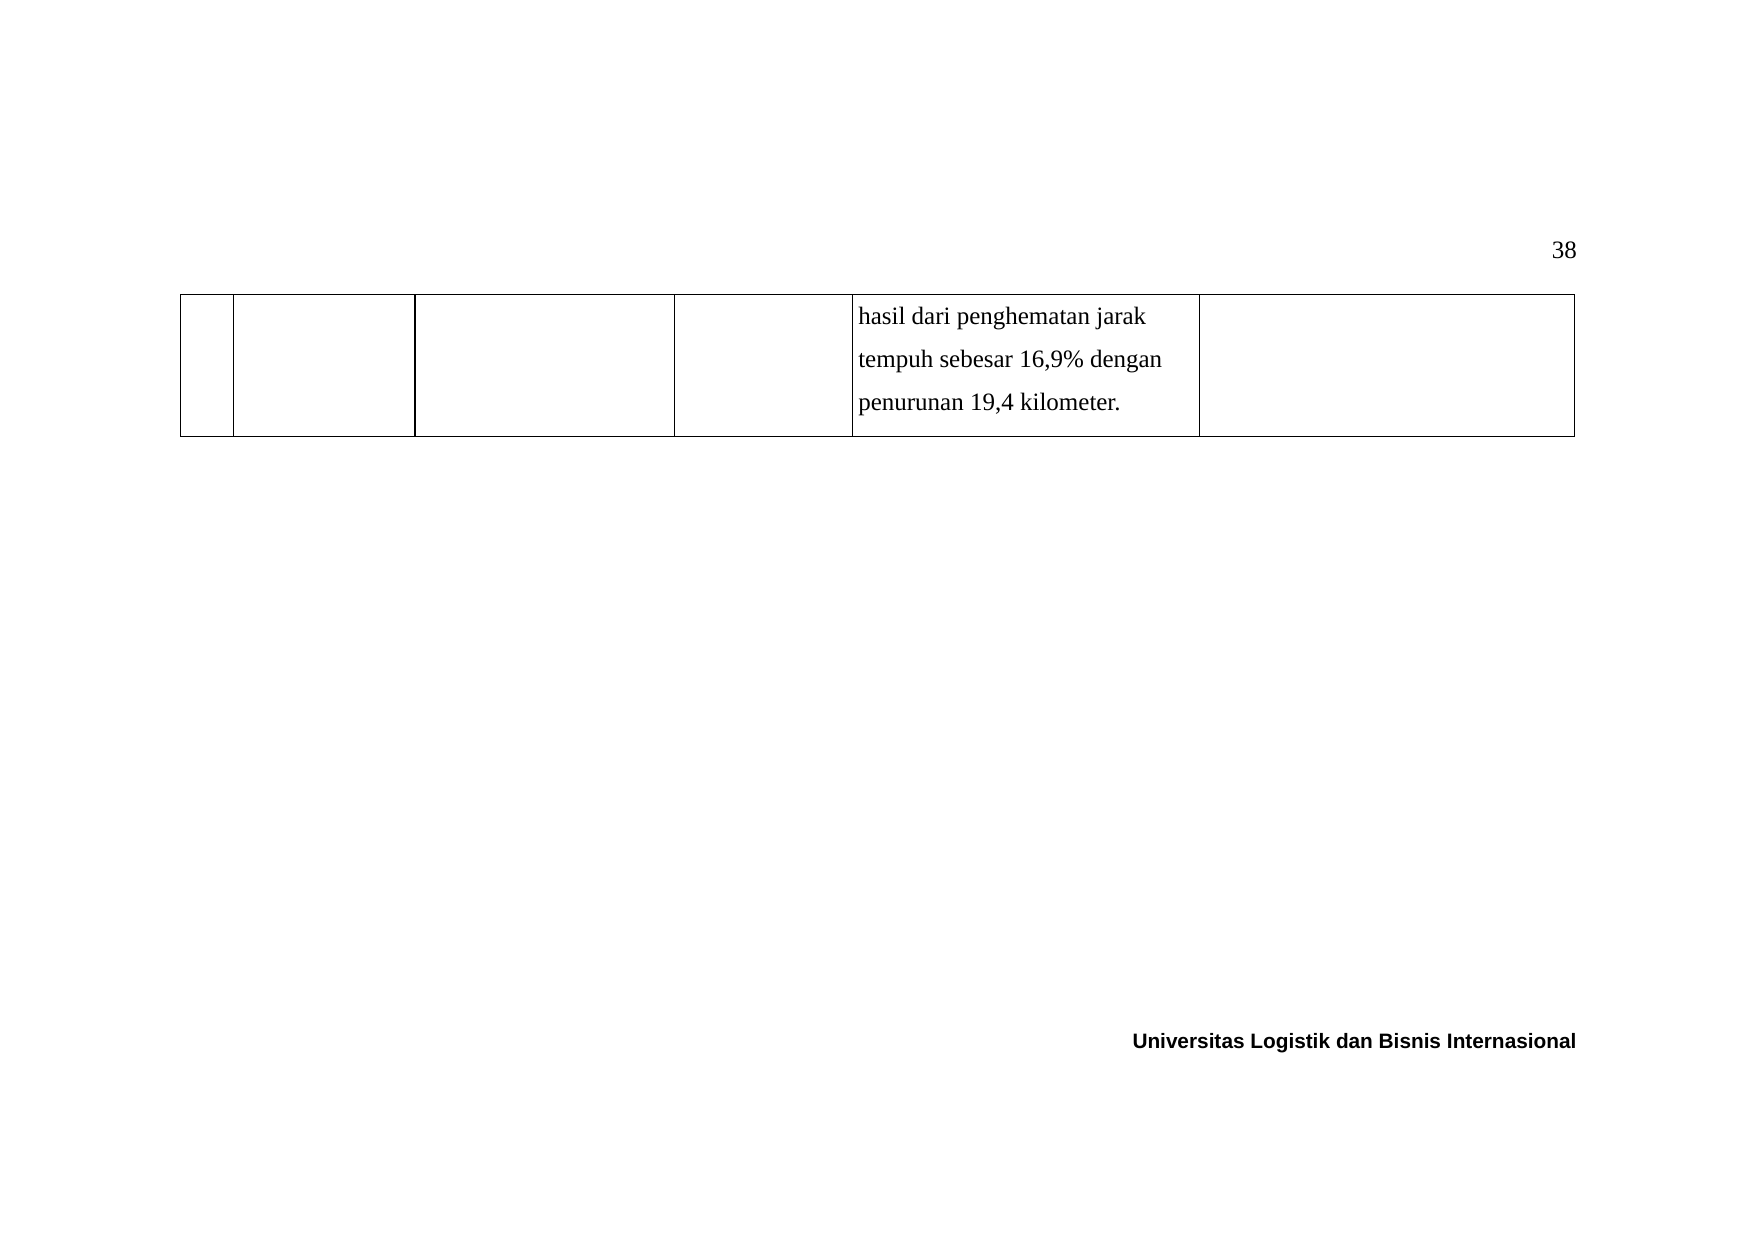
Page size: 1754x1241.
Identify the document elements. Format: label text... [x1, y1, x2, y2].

table_cell hasil dari penghematan jarak tempuh sebesar 16,9% dengan penurunan 19,4 kilometer. [853, 295, 1199, 436]
table_cell [234, 295, 414, 436]
table_cell [416, 295, 674, 436]
table_cell [1200, 295, 1574, 436]
table_cell [181, 295, 233, 436]
table_cell [675, 295, 852, 436]
